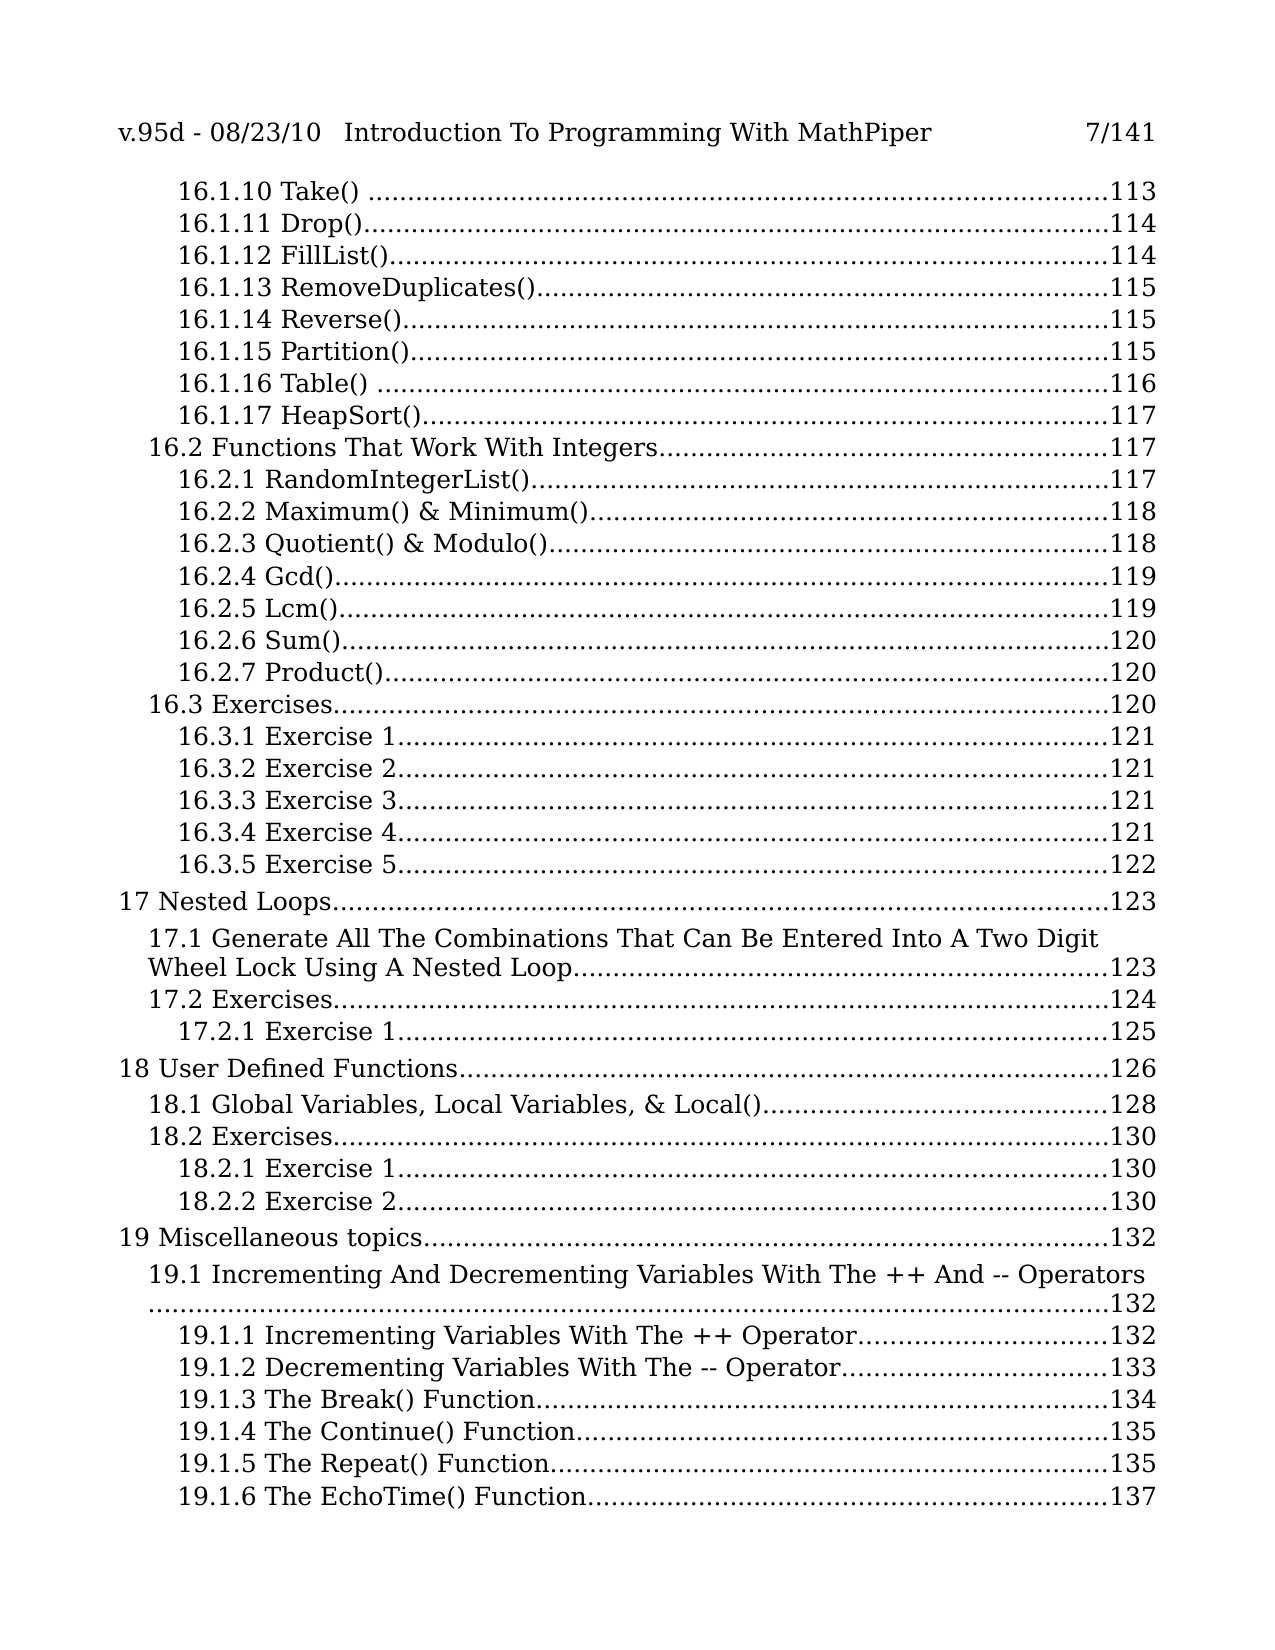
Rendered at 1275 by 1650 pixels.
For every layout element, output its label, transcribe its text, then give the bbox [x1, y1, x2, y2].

text 17.2.1 Exercise 1 125 [177, 1017, 1157, 1046]
text 19.1.6 The EchoTime() Function 137 [177, 1482, 1157, 1511]
text 19.1.2 Decrementing Variables With The -- Operator 133 [177, 1353, 1157, 1383]
text 16.1.17 HeapSort() 117 [177, 401, 1157, 431]
text 16.2.6 Sum() 120 [177, 626, 1157, 655]
text 16.1.14 Reverse() 115 [177, 305, 1157, 334]
text 17.1 Generate All The Combinations That Can Be Entered Into A Two Digit Wheel Lock Using A Nested Loop 123 [148, 924, 1157, 982]
text 16.3.3 Exercise 3 121 [177, 786, 1157, 816]
text 16.2.7 Product() 120 [177, 658, 1157, 687]
text 16.2.1 RandomIntegerList() 117 [177, 466, 1157, 495]
text 16.2.3 Quotient() & Modulo() 118 [177, 530, 1157, 559]
text 16.2.4 Gcd() 119 [177, 562, 1157, 591]
text 16.3 Exercises 120 [148, 690, 1157, 719]
text 16.2 Functions That Work With Integers 117 [148, 433, 1157, 463]
text 16.1.11 Drop() 114 [177, 209, 1157, 238]
text 18 User Defined Functions 126 [118, 1054, 1157, 1083]
text 16.2.5 Lcm() 119 [177, 594, 1157, 623]
text 19.1.4 The Continue() Function 135 [177, 1418, 1157, 1447]
text 16.2.2 Maximum() & Minimum() 118 [177, 498, 1157, 527]
text 16.1.10 Take() 113 [177, 177, 1157, 206]
text 16.1.16 Table() 116 [177, 369, 1157, 398]
text 16.1.15 Partition() 115 [177, 337, 1157, 366]
text 18.1 Global Variables, Local Variables, & Local() 128 [148, 1091, 1157, 1120]
text 18.2.2 Exercise 2 130 [177, 1187, 1157, 1216]
text 16.3.1 Exercise 1 121 [177, 722, 1157, 751]
text 16.1.13 RemoveDuplicates() 115 [177, 273, 1157, 302]
text 19 Miscellaneous topics 132 [118, 1223, 1157, 1253]
text 19.1.5 The Repeat() Function 135 [177, 1450, 1157, 1479]
text 17 Nested Loops 123 [118, 887, 1157, 916]
text 16.1.12 FillList() 114 [177, 241, 1157, 270]
text 18.2.1 Exercise 1 130 [177, 1155, 1157, 1184]
text 16.3.2 Exercise 2 121 [177, 754, 1157, 783]
text 16.3.5 Exercise 5 122 [177, 851, 1157, 880]
text 18.2 Exercises 130 [148, 1123, 1157, 1152]
text 19.1.1 Incrementing Variables With The ++ Operator 132 [177, 1321, 1157, 1351]
text 17.2 Exercises 124 [148, 985, 1157, 1014]
text 16.3.4 Exercise 4 121 [177, 818, 1157, 848]
text 19.1.3 The Break() Function 134 [177, 1386, 1157, 1415]
text 19.1 Incrementing And Decrementing Variables With The ++ And -- Operators 132 [148, 1260, 1157, 1318]
